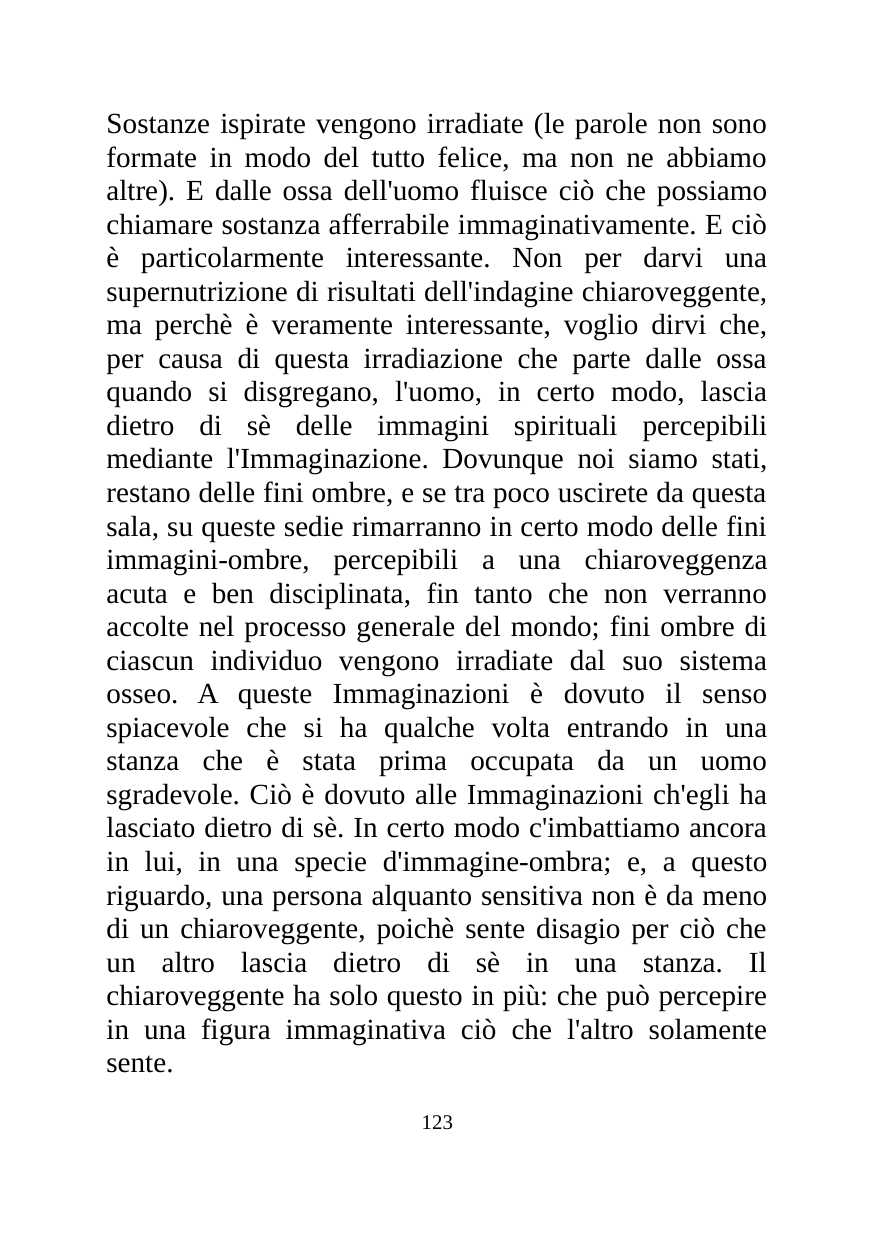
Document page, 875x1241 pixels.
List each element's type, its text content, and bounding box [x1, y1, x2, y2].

text Sostanze ispirate vengono irradiate (le parole non sono formate in modo del tutto felice, ma non ne abbiamo altre). E dalle ossa dell'uomo fluisce ciò che possiamo chiamare sostanza afferrabile immaginativamente. E ciò è particolarmente interessante. Non per darvi una supernutrizione di risultati dell'indagine chiaroveggente, ma perchè è veramente interessante, voglio dirvi che, per causa di questa irradiazione che parte dalle ossa quando si disgregano, l'uomo, in certo modo, lascia dietro di sè delle immagini spirituali percepibili mediante l'Immaginazione. Dovunque noi siamo stati, restano delle fini ombre, e se tra poco uscirete da questa sala, su queste sedie rimarranno in certo modo delle fini immagini-ombre, percepibili a una chiaroveggenza acuta e ben disciplinata, fin tanto che non verranno accolte nel processo generale del mondo; fini ombre di ciascun individuo vengono irradiate dal suo sistema osseo. A queste Immaginazioni è dovuto il senso spiacevole che si ha qualche volta entrando in una stanza che è stata prima occupata da un uomo sgradevole. Ciò è dovuto alle Immaginazioni ch'egli ha lasciato dietro di sè. In certo modo c'imbattiamo ancora in lui, in una specie d'immagine-ombra; e, a questo riguardo, una persona alquanto sensitiva non è da meno di un chiaroveggente, poichè sente disagio per ciò che un altro lascia dietro di sè in una stanza. Il chiaroveggente ha solo questo in più: che può percepire in una figura immaginativa ciò che l'altro solamente sente. [106, 106, 768, 1079]
